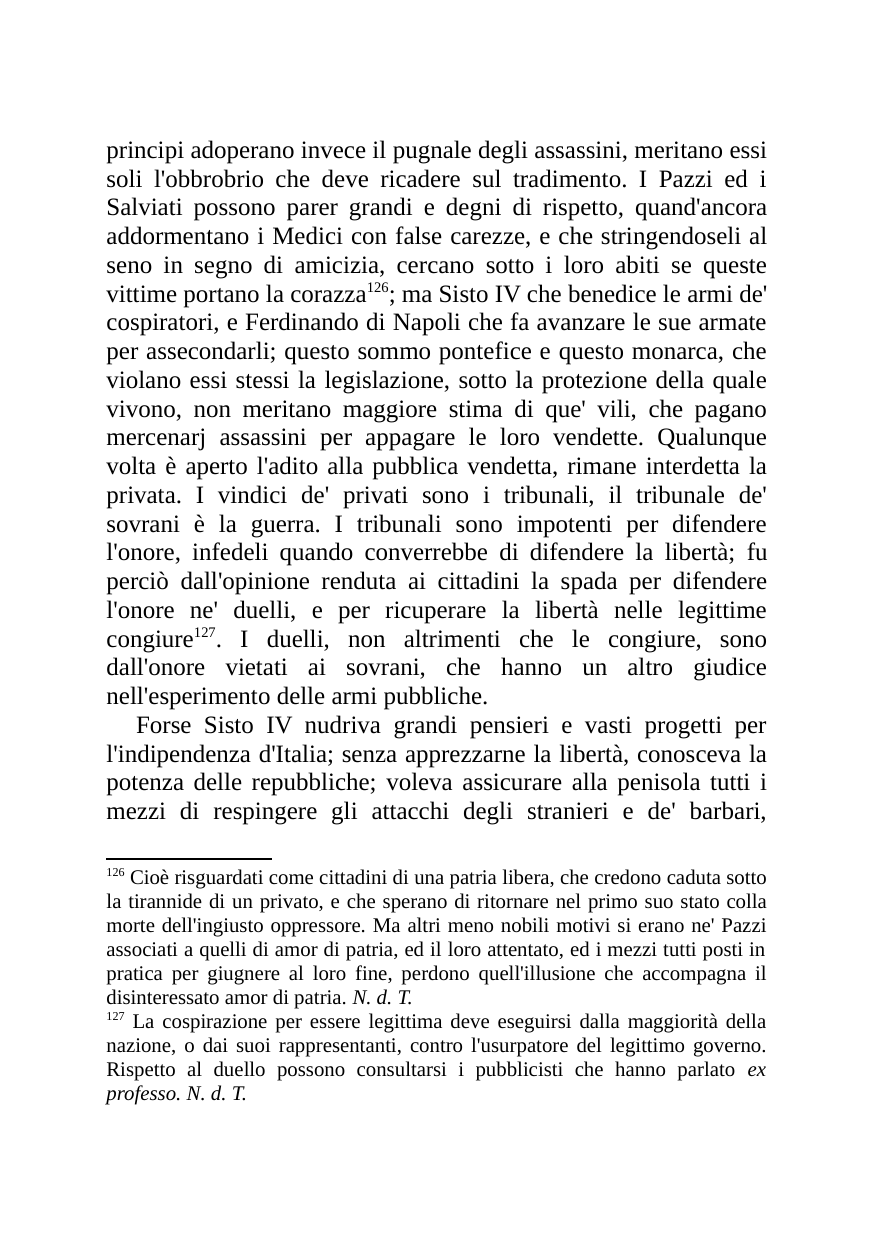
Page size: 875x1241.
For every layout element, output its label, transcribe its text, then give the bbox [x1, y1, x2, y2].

text La cospirazione per essere legittima deve eseguirsi dalla maggiorità della nazione, o dai suoi rappresentanti, contro l'usurpatore del legittimo governo. Rispetto al duello possono consultarsi i pubblicisti che hanno parlato ex professo. N. d. T. [106, 1009, 768, 1105]
text Cioè risguardati come cittadini di una patria libera, che credono caduta sotto la tirannide di un privato, e che sperano di ritornare nel primo suo stato colla morte dell'ingiusto oppressore. Ma altri meno nobili motivi si erano ne' Pazzi associati a quelli di amor di patria, ed il loro attentato, ed i mezzi tutti posti in pratica per giugnere al loro fine, perdono quell'illusione che accompagna il disinteressato amor di patria. N. d. T. [106, 864, 768, 1009]
text Forse Sisto IV nudriva grandi pensieri e vasti progetti per l'indipendenza d'Italia; senza apprezzarne la libertà, conosceva la potenza delle repubbliche; voleva assicurare alla penisola tutti i mezzi di respingere gli attacchi degli stranieri e de' barbari, [106, 710, 768, 825]
text principi adoperano invece il pugnale degli assassini, meritano essi soli l'obbrobrio che deve ricadere sul tradimento. I Pazzi ed i Salviati possono parer grandi e degni di rispetto, quand'ancora addormentano i Medici con false carezze, e che stringendoseli al seno in segno di amicizia, cercano sotto i loro abiti se queste vittime portano la corazza; ma Sisto IV che benedice le armi de' cospiratori, e Ferdinando di Napoli che fa avanzare le sue armate per assecondarli; questo sommo pontefice e questo monarca, che violano essi stessi la legislazione, sotto la protezione della quale vivono, non meritano maggiore stima di que' vili, che pagano mercenarj assassini per appagare le loro vendette. Qualunque volta è aperto l'adito alla pubblica vendetta, rimane interdetta la privata. I vindici de' privati sono i tribunali, il tribunale de' sovrani è la guerra. I tribunali sono impotenti per difendere l'onore, infedeli quando converrebbe di difendere la libertà; fu perciò dall'opinione renduta ai cittadini la spada per difendere l'onore ne' duelli, e per ricuperare la libertà nelle legittime congiure. I duelli, non altrimenti che le congiure, sono dall'onore vietati ai sovrani, che hanno un altro giudice nell'esperimento delle armi pubbliche. [106, 135, 768, 710]
